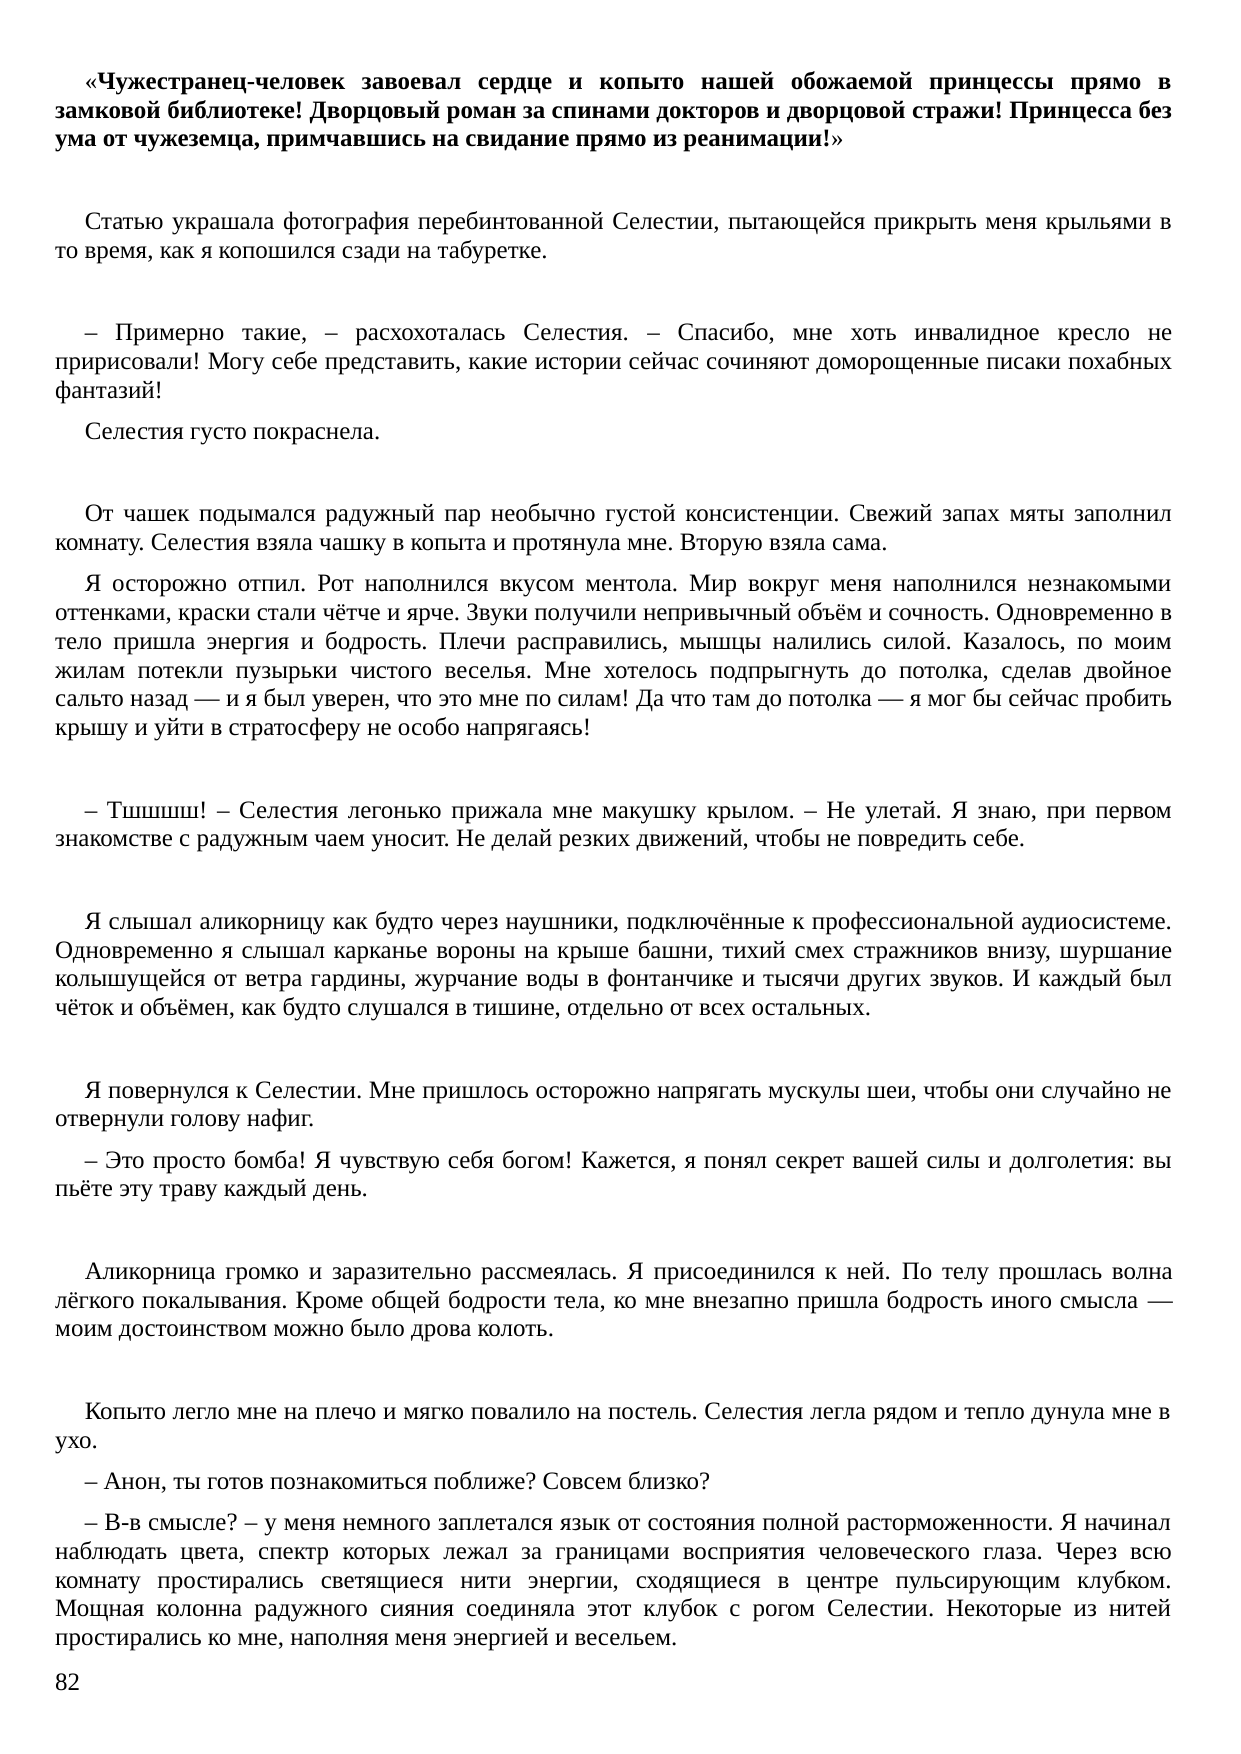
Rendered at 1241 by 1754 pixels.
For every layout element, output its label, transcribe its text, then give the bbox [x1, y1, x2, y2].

text «Чужестранец-человек завоевал сердце и копыто нашей обожаемой принцессы прямо в замковой библиотеке! Дворцовый роман за спинами докторов и дворцовой стражи! Принцесса без ума от чужеземца, примчавшись на свидание прямо из реанимации!» [55, 66, 1173, 152]
text Я повернулся к Селестии. Мне пришлось осторожно напрягать мускулы шеи, чтобы они случайно не отвернули голову нафиг. [55, 1075, 1173, 1132]
text Селестия густо покраснела. [55, 416, 1173, 445]
text От чашек подымался радужный пар необычно густой консистенции. Свежий запах мяты заполнил комнату. Селестия взяла чашку в копыта и протянула мне. Вторую взяла сама. [55, 498, 1173, 556]
text Копыто легло мне на плечо и мягко повалило на постель. Селестия легла рядом и тепло дунула мне в ухо. [55, 1396, 1173, 1453]
text – Анон, ты готов познакомиться поближе? Совсем близко? [55, 1466, 1173, 1495]
text Аликорница громко и заразительно рассмеялась. Я присоединился к ней. По телу прошлась волна лёгкого покалывания. Кроме общей бодрости тела, ко мне внезапно пришла бодрость иного смысла — моим достоинством можно было дрова колоть. [55, 1256, 1173, 1342]
text Я слышал аликорницу как будто через наушники, подключённые к профессиональной аудиосистеме. Одновременно я слышал карканье вороны на крыше башни, тихий смех стражников внизу, шуршание колышущейся от ветра гардины, журчание воды в фонтанчике и тысячи других звуков. И каждый был чёток и объёмен, как будто слушался в тишине, отдельно от всех остальных. [55, 906, 1173, 1021]
text – Примерно такие, – расхохоталась Селестия. – Спасибо, мне хоть инвалидное кресло не пририсовали! Могу себе представить, какие истории сейчас сочиняют доморощенные писаки похабных фантазий! [55, 317, 1173, 403]
text – В-в смысле? – у меня немного заплетался язык от состояния полной расторможенности. Я начинал наблюдать цвета, спектр которых лежал за границами восприятия человеческого глаза. Через всю комнату простирались светящиеся нити энергии, сходящиеся в центре пульсирующим клубком. Мощная колонна радужного сияния соединяла этот клубок с рогом Селестии. Некоторые из нитей простирались ко мне, наполняя меня энергией и весельем. [55, 1507, 1173, 1651]
text – Это просто бомба! Я чувствую себя богом! Кажется, я понял секрет вашей силы и долголетия: вы пьёте эту траву каждый день. [55, 1145, 1173, 1202]
text – Тшшшш! – Селестия легонько прижала мне макушку крылом. – Не улетай. Я знаю, при первом знакомстве с радужным чаем уносит. Не делай резких движений, чтобы не повредить себе. [55, 795, 1173, 852]
text Я осторожно отпил. Рот наполнился вкусом ментола. Мир вокруг меня наполнился незнакомыми оттенками, краски стали чётче и ярче. Звуки получили непривычный объём и сочность. Одновременно в тело пришла энергия и бодрость. Плечи расправились, мышцы налились силой. Казалось, по моим жилам потекли пузырьки чистого веселья. Мне хотелось подпрыгнуть до потолка, сделав двойное сальто назад — и я был уверен, что это мне по силам! Да что там до потолка — я мог бы сейчас пробить крышу и уйти в стратосферу не особо напрягаясь! [55, 568, 1173, 741]
text Статью украшала фотография перебинтованной Селестии, пытающейся прикрыть меня крыльями в то время, как я копошился сзади на табуретке. [55, 206, 1173, 263]
